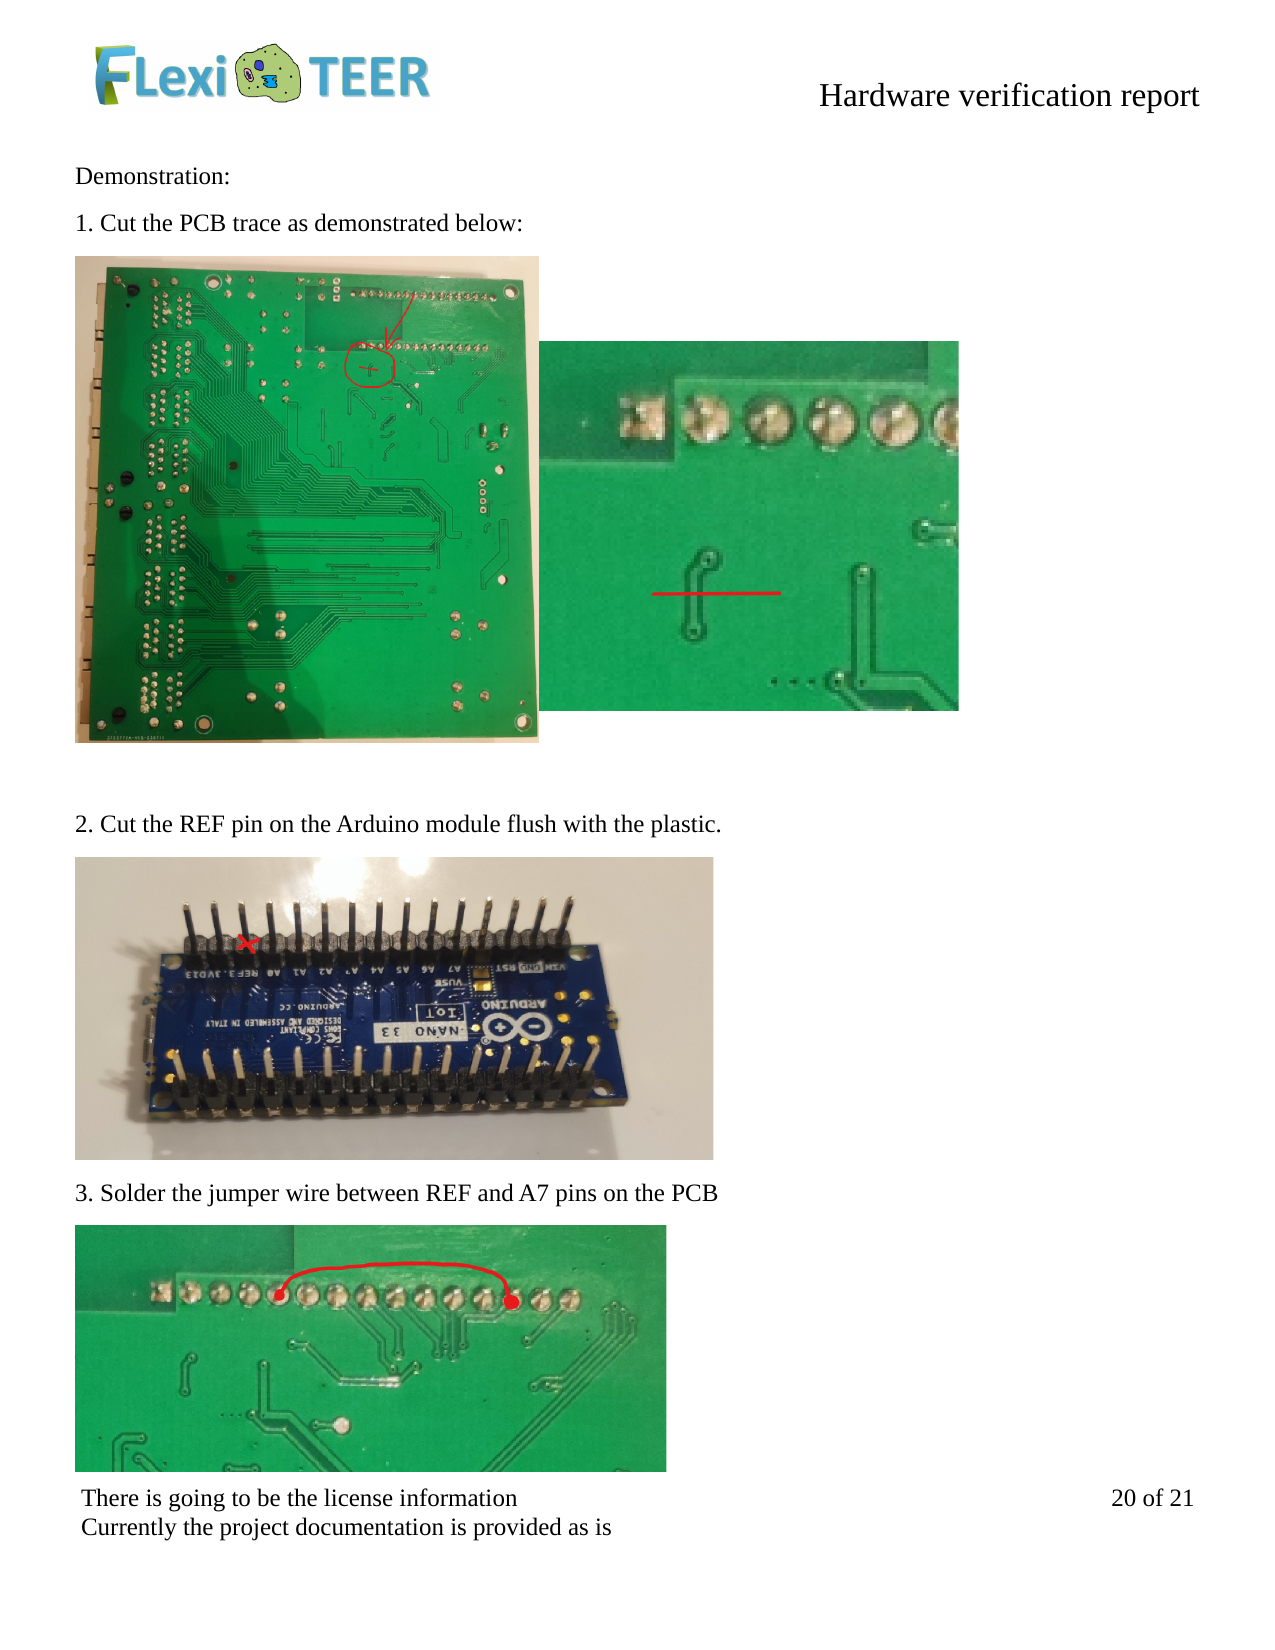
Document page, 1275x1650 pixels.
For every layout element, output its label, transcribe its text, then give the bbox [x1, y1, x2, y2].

picture [75, 857, 714, 1160]
text 3. Solder the jumper wire between REF and A7 pins on the PCB [75, 1178, 1200, 1207]
picture [86, 34, 440, 113]
text 1. Cut the PCB trace as demonstrated below: [75, 208, 1200, 237]
text 2. Cut the REF pin on the Arduino module flush with the plastic. [75, 809, 1200, 838]
text Demonstration: [75, 161, 1200, 190]
picture [75, 1225, 667, 1472]
picture [75, 256, 540, 743]
